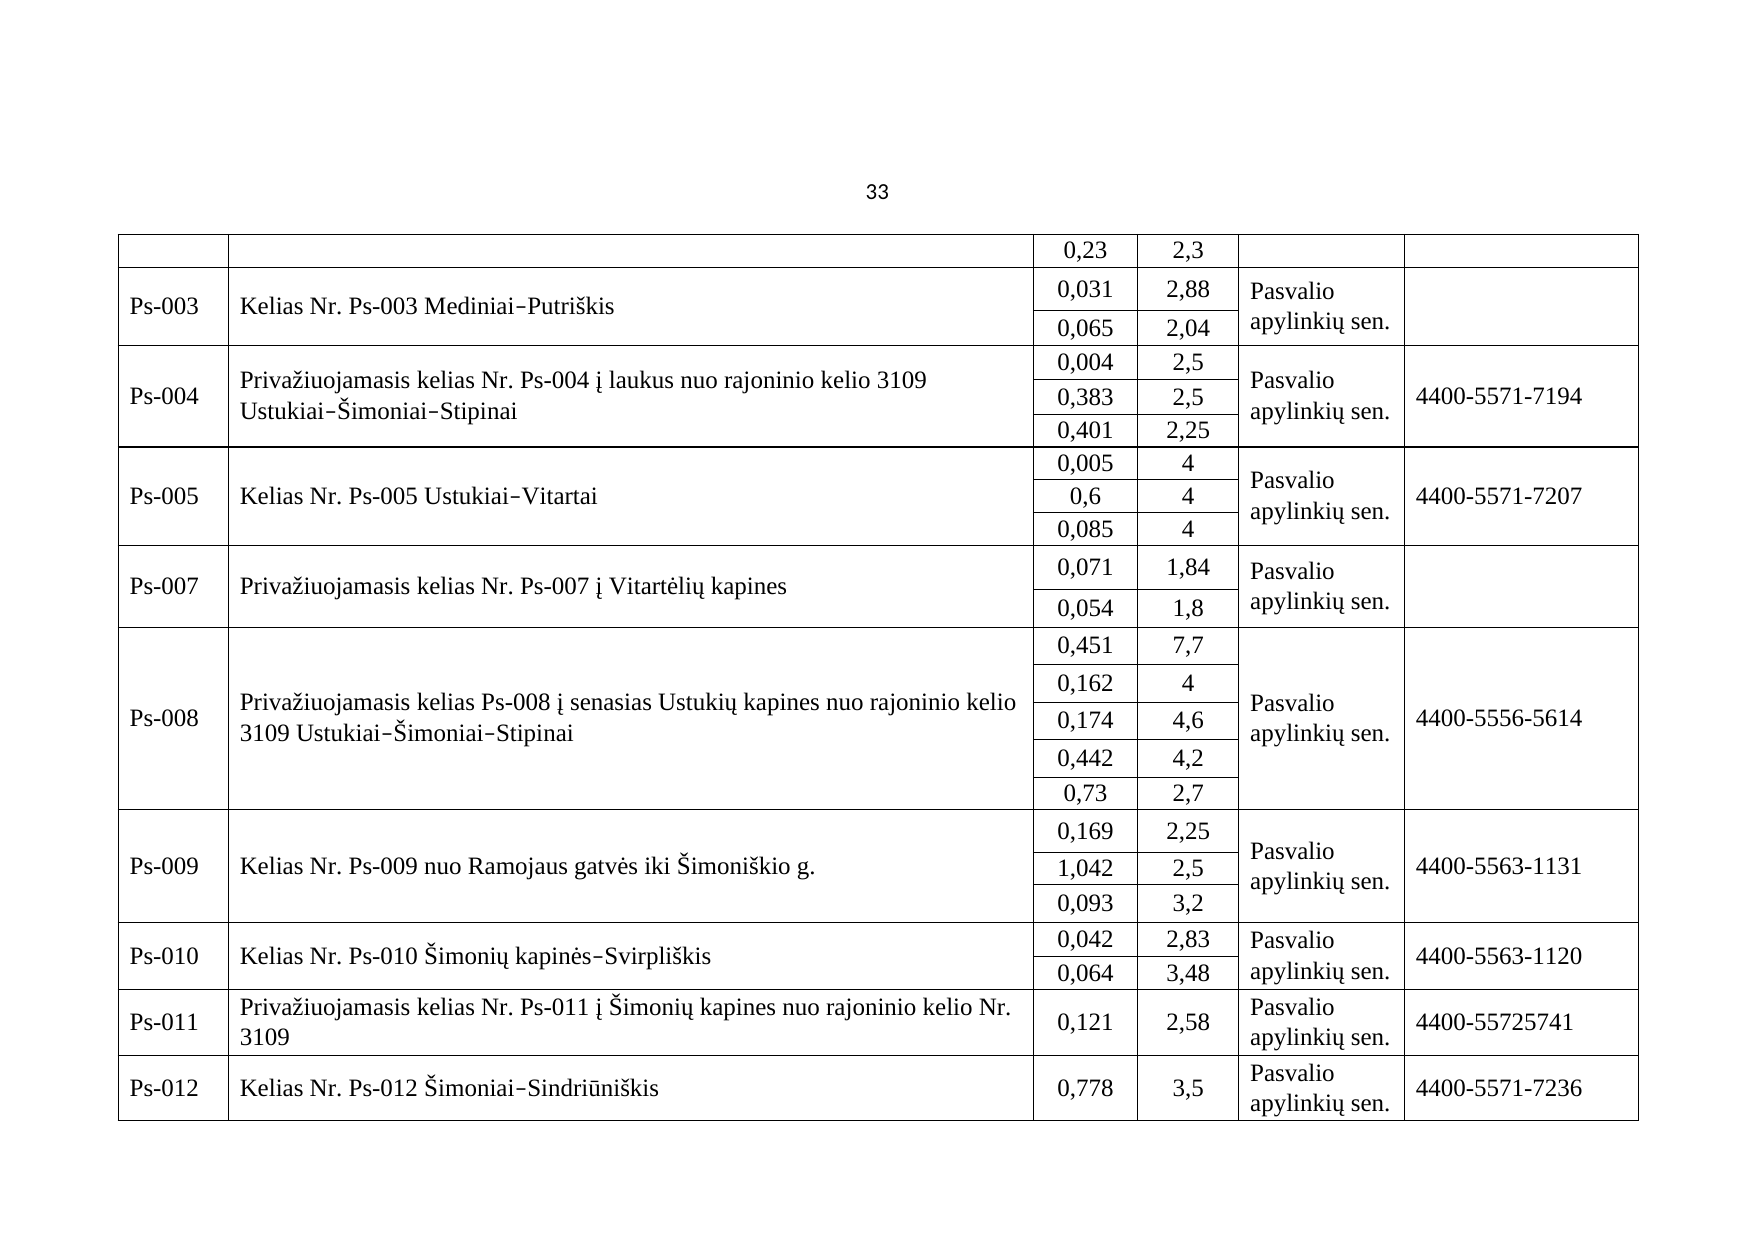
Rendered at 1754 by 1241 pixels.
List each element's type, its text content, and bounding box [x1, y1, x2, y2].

table_cell 1,84 [1138, 546, 1238, 589]
table_cell Ps-004 [119, 346, 228, 446]
table_cell Ps-005 [119, 448, 228, 545]
table_cell 0,383 [1034, 380, 1137, 413]
table_cell 4 [1138, 665, 1238, 702]
table_cell Ps-009 [119, 810, 228, 922]
table_cell 4400-5563-1131 [1405, 810, 1638, 922]
table_cell 0,042 [1034, 923, 1137, 956]
table_cell Pasvalio apylinkių sen. [1239, 923, 1404, 989]
table_cell 0,064 [1034, 957, 1137, 989]
table_cell 2,5 [1138, 853, 1238, 884]
table_cell 0,169 [1034, 810, 1137, 852]
table_cell Ps-012 [119, 1056, 228, 1120]
table_cell Ps-010 [119, 923, 228, 989]
table_cell 1,042 [1034, 853, 1137, 884]
table_cell 3,48 [1138, 957, 1238, 989]
table_cell 0,065 [1034, 311, 1137, 345]
table_cell [1405, 235, 1638, 267]
table_cell Pasvalio apylinkių sen. [1239, 990, 1404, 1055]
table_cell 3,5 [1138, 1056, 1238, 1120]
table_cell 2,58 [1138, 990, 1238, 1055]
table_cell Pasvalio apylinkių sen. [1239, 810, 1404, 922]
table_cell Pasvalio apylinkių sen. [1239, 448, 1404, 545]
table_cell 4 [1138, 480, 1238, 512]
table_cell Pasvalio apylinkių sen. [1239, 628, 1404, 809]
table_cell Privažiuojamasis kelias Nr. Ps-011 į Šimonių kapines nuo rajoninio kelio Nr. 3109 [229, 990, 1033, 1055]
table_cell Pasvalio apylinkių sen. [1239, 268, 1404, 345]
table_cell 2,7 [1138, 778, 1238, 809]
table_cell [119, 235, 228, 267]
table_cell 0,005 [1034, 448, 1137, 479]
table_cell 4,6 [1138, 703, 1238, 739]
table_cell Privažiuojamasis kelias Nr. Ps-004 į laukus nuo rajoninio kelio 3109 Ustukiai–Šimoniai–Stipinai [229, 346, 1033, 446]
table_cell 2,04 [1138, 311, 1238, 345]
table_cell 0,162 [1034, 665, 1137, 702]
table_cell 2,5 [1138, 346, 1238, 379]
table_cell 0,442 [1034, 740, 1137, 777]
table_cell 0,085 [1034, 513, 1137, 545]
table_cell 4 [1138, 448, 1238, 479]
table_cell 4400-5556-5614 [1405, 628, 1638, 809]
table_cell 1,8 [1138, 590, 1238, 627]
table_cell 0,73 [1034, 778, 1137, 809]
table_cell Ps-011 [119, 990, 228, 1055]
table_cell Kelias Nr. Ps-005 Ustukiai–Vitartai [229, 448, 1033, 545]
table_cell [1239, 235, 1404, 267]
table_cell Pasvalio apylinkių sen. [1239, 546, 1404, 627]
table_cell Kelias Nr. Ps-012 Šimoniai–Sindriūniškis [229, 1056, 1033, 1120]
table_cell Kelias Nr. Ps-009 nuo Ramojaus gatvės iki Šimoniškio g. [229, 810, 1033, 922]
table_cell 2,3 [1138, 235, 1238, 267]
table_cell Privažiuojamasis kelias Ps-008 į senasias Ustukių kapines nuo rajoninio kelio 3109 Ustukiai–Šimoniai–Stipinai [229, 628, 1033, 809]
table_cell 2,88 [1138, 268, 1238, 310]
table_cell 0,121 [1034, 990, 1137, 1055]
table_cell 3,2 [1138, 885, 1238, 922]
table_cell Privažiuojamasis kelias Nr. Ps-007 į Vitartėlių kapines [229, 546, 1033, 627]
table_cell Kelias Nr. Ps-003 Mediniai–Putriškis [229, 268, 1033, 345]
table_cell Ps-003 [119, 268, 228, 345]
table_cell 7,7 [1138, 628, 1238, 664]
table_cell 4400-55725741 [1405, 990, 1638, 1055]
table_cell [229, 235, 1033, 267]
table_cell 4400-5571-7194 [1405, 346, 1638, 446]
table_cell 0,778 [1034, 1056, 1137, 1120]
table_cell Ps-007 [119, 546, 228, 627]
table_cell [1405, 268, 1638, 345]
table_cell 0,004 [1034, 346, 1137, 379]
table_cell 0,071 [1034, 546, 1137, 589]
table_cell 0,451 [1034, 628, 1137, 664]
table_cell 0,23 [1034, 235, 1137, 267]
table_cell Pasvalio apylinkių sen. [1239, 346, 1404, 446]
table_cell 4400-5563-1120 [1405, 923, 1638, 989]
table_cell 2,5 [1138, 380, 1238, 413]
table_cell Ps-008 [119, 628, 228, 809]
table_cell 2,83 [1138, 923, 1238, 956]
table_cell 4 [1138, 513, 1238, 545]
table_cell 0,174 [1034, 703, 1137, 739]
table_cell 0,054 [1034, 590, 1137, 627]
table_cell 0,401 [1034, 415, 1137, 446]
table_cell 2,25 [1138, 810, 1238, 852]
table_cell Pasvalio apylinkių sen. [1239, 1056, 1404, 1120]
table_cell 4,2 [1138, 740, 1238, 777]
table_cell Kelias Nr. Ps-010 Šimonių kapinės–Svirpliškis [229, 923, 1033, 989]
table_cell 4400-5571-7207 [1405, 448, 1638, 545]
table_cell 0,6 [1034, 480, 1137, 512]
table_cell 0,031 [1034, 268, 1137, 310]
table_cell 0,093 [1034, 885, 1137, 922]
table_cell 2,25 [1138, 415, 1238, 446]
table_cell 4400-5571-7236 [1405, 1056, 1638, 1120]
table_cell [1405, 546, 1638, 627]
